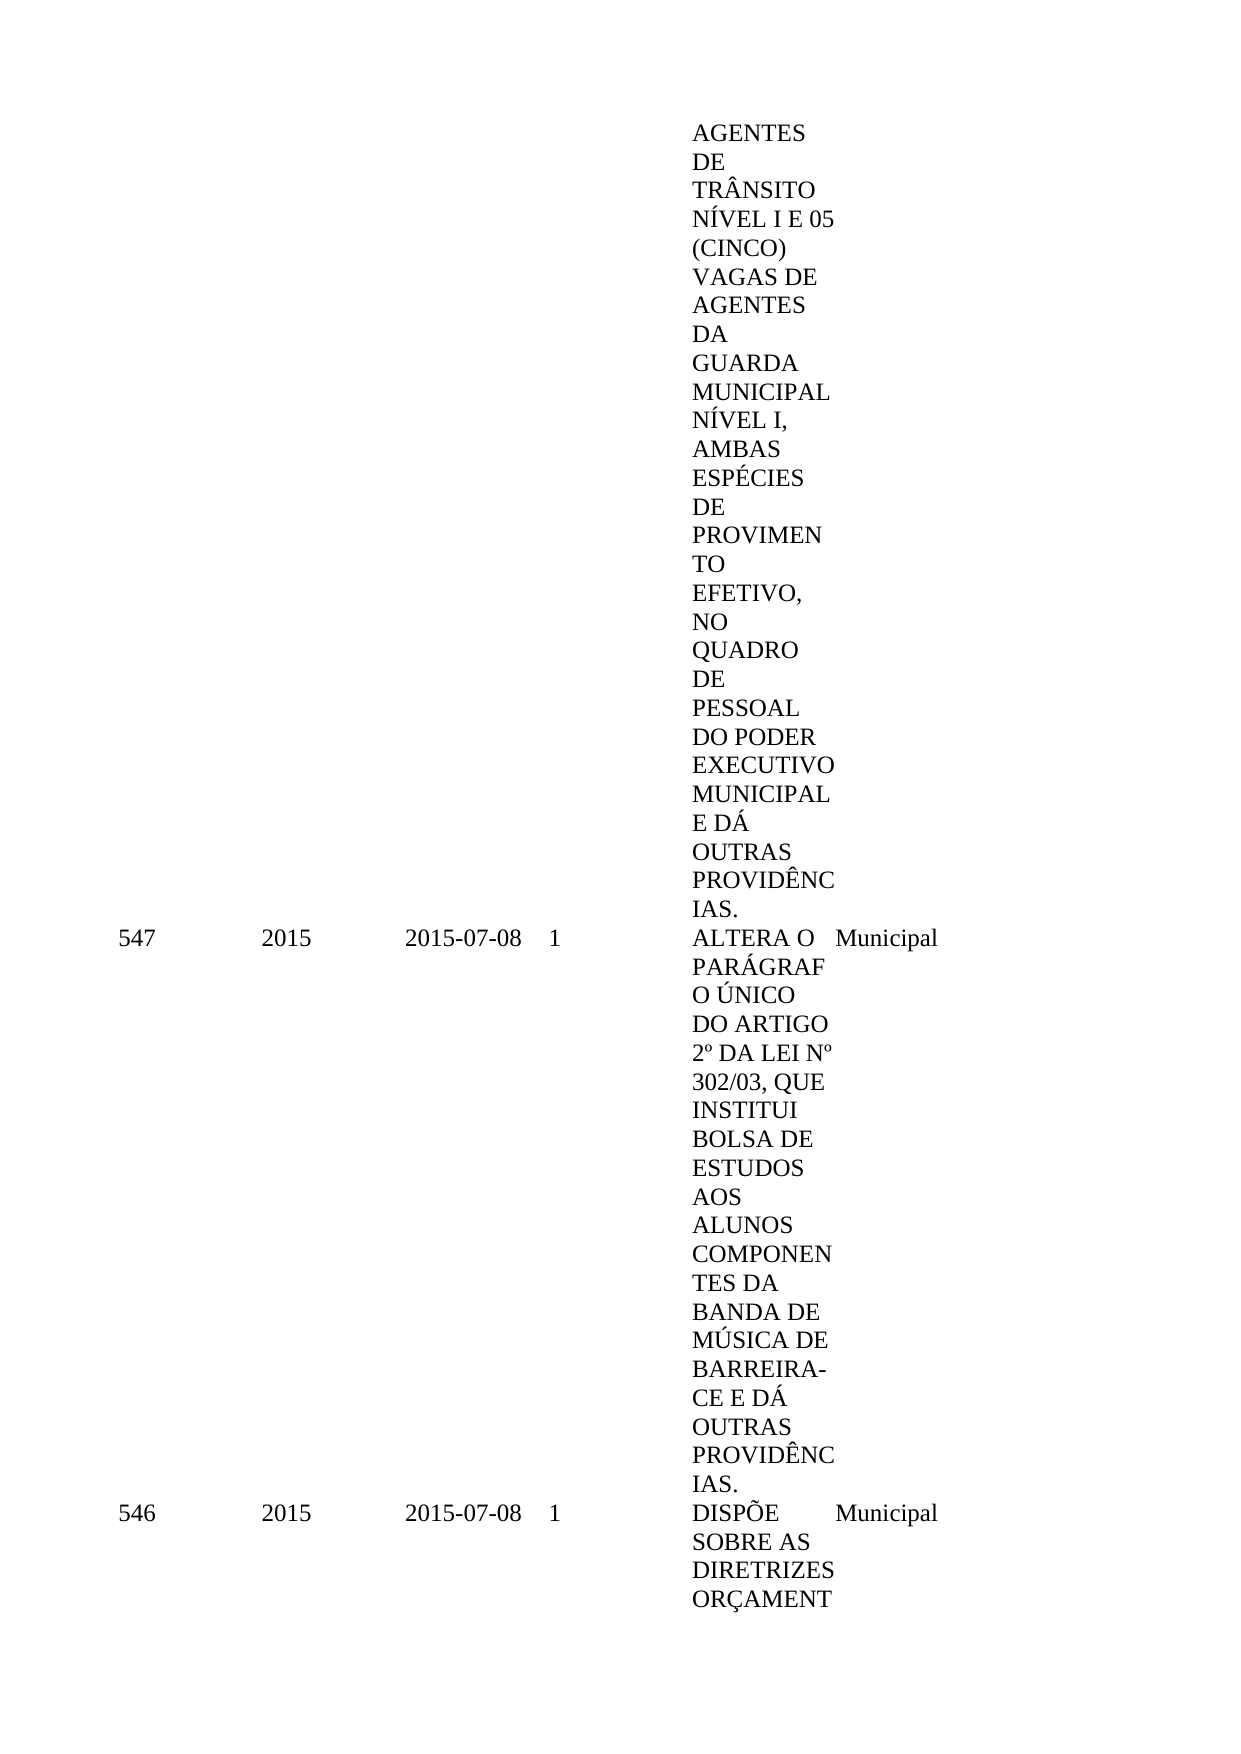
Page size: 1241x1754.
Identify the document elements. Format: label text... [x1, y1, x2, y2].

table_cell Municipal [835, 1498, 979, 1613]
table_cell Municipal [835, 923, 979, 1498]
table_cell [261, 118, 405, 923]
table_cell 2015 [261, 923, 405, 1498]
table_cell 547 [118, 923, 261, 1498]
table_cell AGENTES DE TRÂNSITO NÍVEL I E 05 (CINCO) VAGAS DE AGENTES DA GUARDA MUNICIPAL NÍVEL I, AMBAS ESPÉCIES DE PROVIMENTO EFETIVO, NO QUADRO DE PESSOAL DO PODER EXECUTIVO MUNICIPAL E DÁ OUTRAS PROVIDÊNCIAS. [692, 118, 835, 923]
table_cell [405, 118, 548, 923]
table_cell 1 [548, 923, 692, 1498]
table_cell [548, 118, 692, 923]
table_cell ALTERA O PARÁGRAFO ÚNICO DO ARTIGO 2º DA LEI Nº 302/03, QUE INSTITUI BOLSA DE ESTUDOS AOS ALUNOS COMPONENTES DA BANDA DE MÚSICA DE BARREIRA-CE E DÁ OUTRAS PROVIDÊNCIAS. [692, 923, 835, 1498]
table_cell [979, 118, 1122, 923]
table_cell 2015 [261, 1498, 405, 1613]
table_cell 2015-07-08 [405, 1498, 548, 1613]
table_cell 2015-07-08 [405, 923, 548, 1498]
table_cell [118, 118, 261, 923]
table_cell 1 [548, 1498, 692, 1613]
table_cell [979, 1498, 1122, 1613]
table_cell 546 [118, 1498, 261, 1613]
table_cell DISPÕE SOBRE AS DIRETRIZES ORÇAMENT [692, 1498, 835, 1613]
table_cell [835, 118, 979, 923]
table_cell [979, 923, 1122, 1498]
